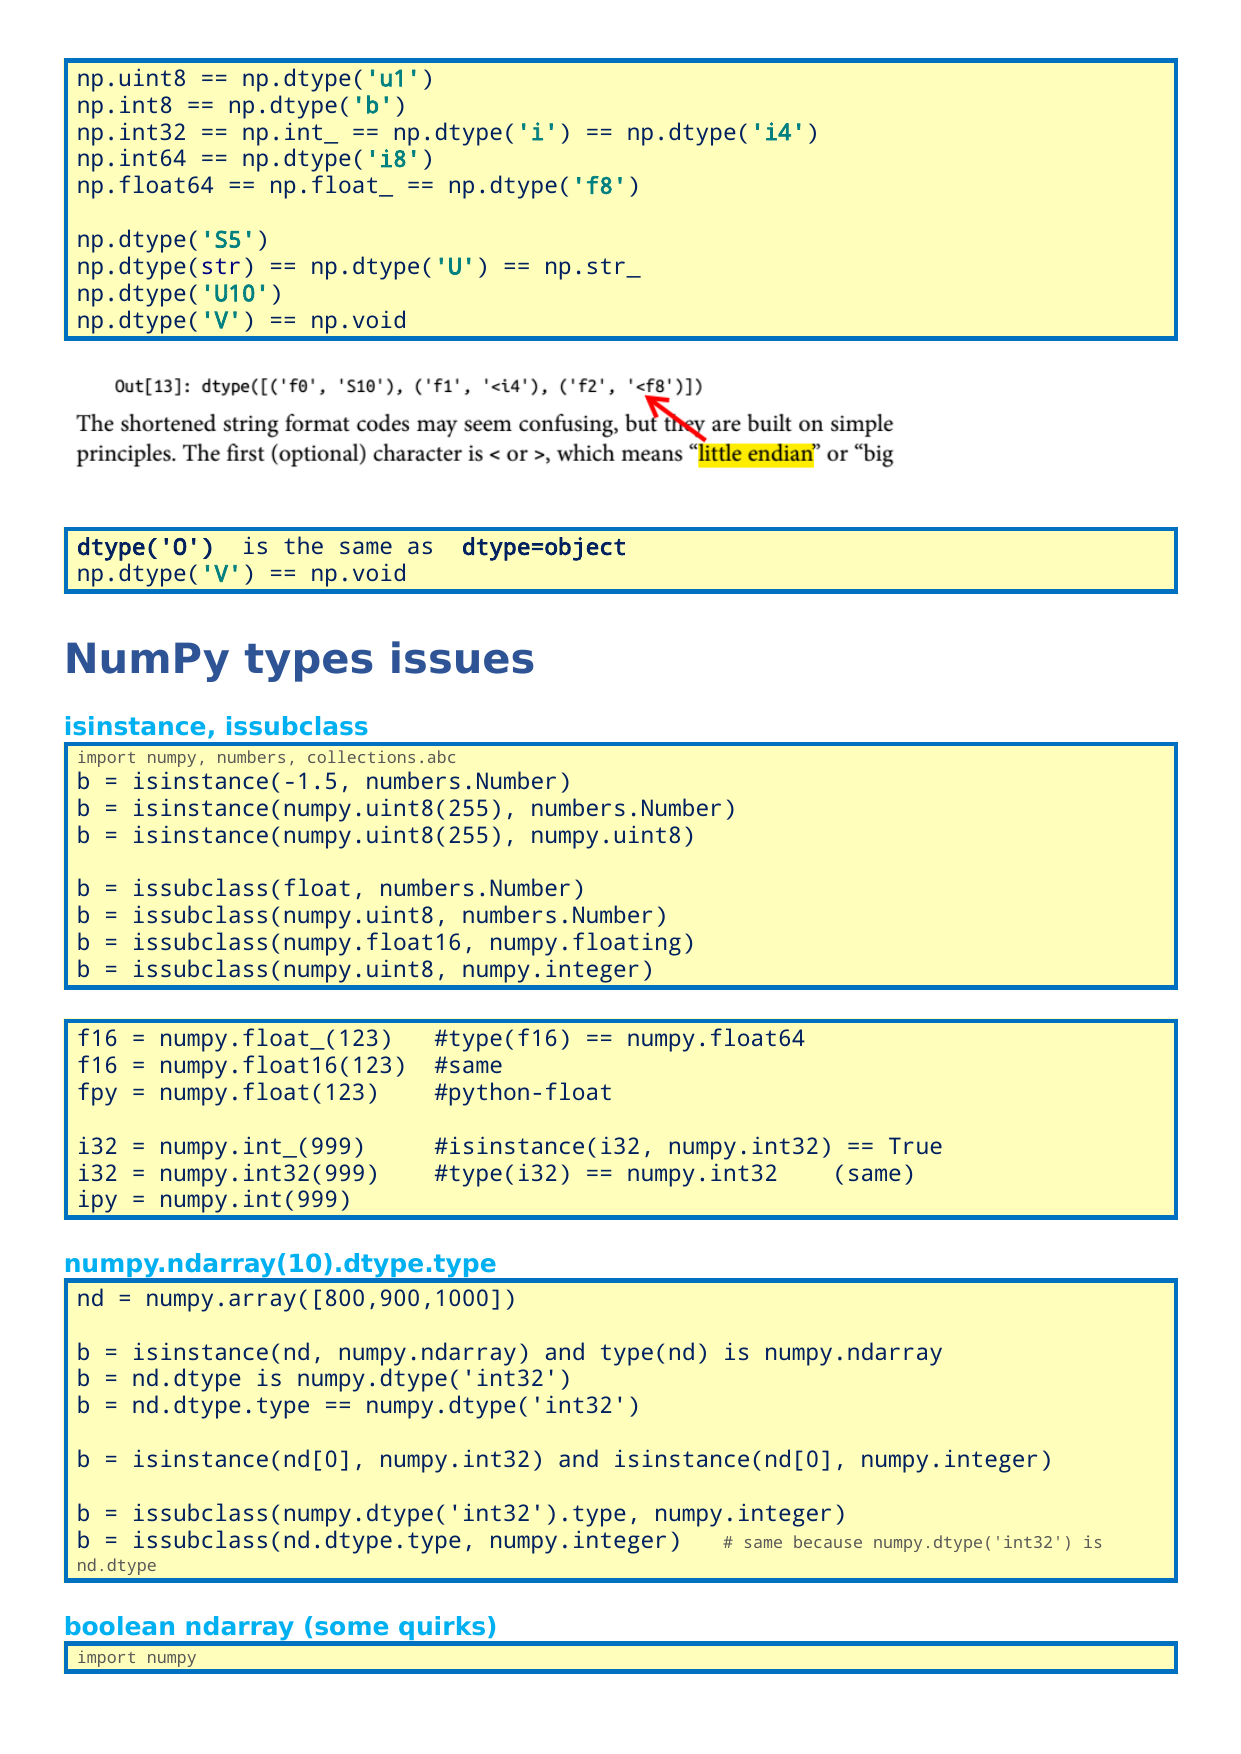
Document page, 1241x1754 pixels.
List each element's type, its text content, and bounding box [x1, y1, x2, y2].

title isinstance, issubclass [63, 712, 1178, 742]
text b = isinstance(-1.5, numbers.Number) [68, 761, 1174, 788]
text b = isinstance(numpy.uint8(255), numpy.uint8) [68, 815, 1174, 842]
text nd = numpy.array([800,900,1000]) [68, 1283, 1174, 1305]
text f16 = numpy.float_(123) #type(f16) == numpy.float64 [68, 1023, 1174, 1045]
text b = isinstance(nd, numpy.ndarray) and type(nd) is numpy.ndarray [68, 1332, 1174, 1359]
text b = issubclass(numpy.dtype('int32').type, numpy.integer) [68, 1493, 1174, 1520]
title boolean ndarray (some quirks) [63, 1612, 1178, 1641]
text i32 = numpy.int_(999) #isinstance(i32, numpy.int32) == True [68, 1126, 1174, 1153]
text f16 = numpy.float16(123) #same [68, 1045, 1174, 1072]
text b = isinstance(nd[0], numpy.int32) and isinstance(nd[0], numpy.integer) [68, 1439, 1174, 1466]
text b = nd.dtype.type == numpy.dtype('int32') [68, 1386, 1174, 1412]
text b = issubclass(float, numbers.Number) [68, 869, 1174, 896]
text b = isinstance(numpy.uint8(255), numbers.Number) [68, 788, 1174, 815]
text b = issubclass(numpy.uint8, numbers.Number) [68, 896, 1174, 922]
title numpy.ndarray(10).dtype.type [63, 1249, 1178, 1278]
picture [63, 369, 898, 470]
text import numpy, numbers, collections.abc [68, 746, 1174, 761]
text b = nd.dtype is numpy.dtype('int32') [68, 1359, 1174, 1386]
text b = issubclass(numpy.float16, numpy.floating) [68, 922, 1174, 949]
text np.dtype('V') == np.void [68, 553, 1174, 589]
text ipy = numpy.int(999) [68, 1180, 1174, 1215]
text NumPy types issues [63, 635, 1178, 684]
text b = issubclass(nd.dtype.type, numpy.integer) # same because numpy.dtype('int32') is nd.dtype [68, 1520, 1174, 1578]
text fpy = numpy.float(123) #python-float [68, 1072, 1174, 1099]
text b = issubclass(numpy.uint8, numpy.integer) [68, 949, 1174, 985]
text i32 = numpy.int32(999) #type(i32) == numpy.int32 (same) [68, 1153, 1174, 1180]
text np.dtype('S5') np.dtype(str) == np.dtype('U') == np.str_ np.dtype('U10') np.dtype('V') == np.void [68, 219, 1174, 336]
text np.uint8 == np.dtype('u1') np.int8 == np.dtype('b') np.int32 == np.int_ == np.dtype('i') == np.dtype('i4') np.int64 == np.dtype('i8') np.float64 == np.float_ == np.dtype('f8') [68, 63, 1174, 219]
text dtype('O') is the same as dtype=object [68, 531, 1174, 553]
text import numpy [68, 1646, 1174, 1669]
